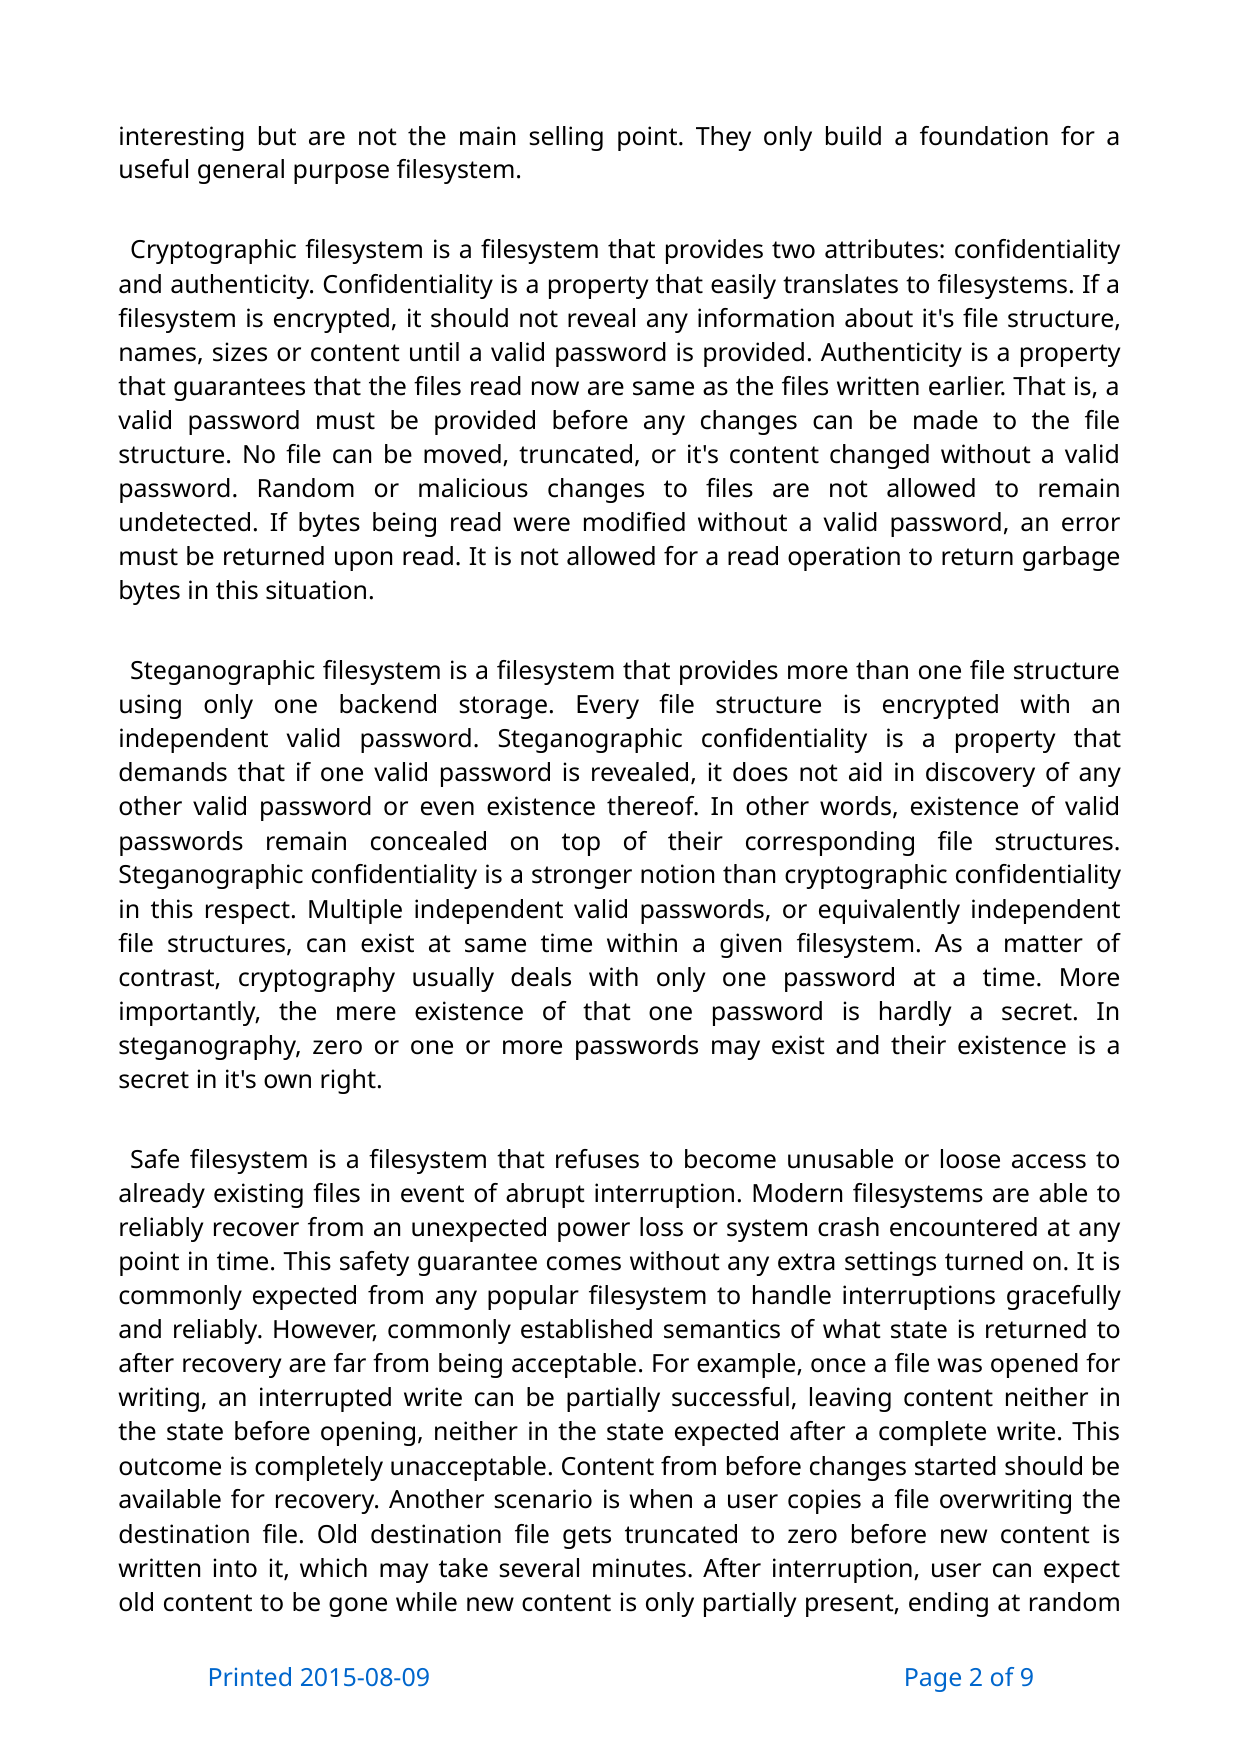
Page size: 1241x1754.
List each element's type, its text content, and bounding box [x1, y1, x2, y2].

text Safe filesystem is a filesystem that refuses to become unusable or loose access to already existing files in event of abrupt interruption. Modern filesystems are able to reliably recover from an unexpected power loss or system crash encountered at any point in time. This safety guarantee comes without any extra settings turned on. It is commonly expected from any popular filesystem to handle interruptions gracefully and reliably. However, commonly established semantics of what state is returned to after recovery are far from being acceptable. For example, once a file was opened for writing, an interrupted write can be partially successful, leaving content neither in the state before opening, neither in the state expected after a complete write. This outcome is completely unacceptable. Content from before changes started should be available for recovery. Another scenario is when a user copies a file overwriting the destination file. Old destination file gets truncated to zero before new content is written into it, which may take several minutes. After interruption, user can expect old content to be gone while new content is only partially present, ending at random [118, 1142, 1122, 1618]
text interesting but are not the main selling point. They only build a foundation for a useful general purpose filesystem. [118, 118, 1122, 186]
text Steganographic filesystem is a filesystem that provides more than one file structure using only one backend storage. Every file structure is encrypted with an independent valid password. Steganographic confidentiality is a property that demands that if one valid password is revealed, it does not aid in discovery of any other valid password or even existence thereof. In other words, existence of valid passwords remain concealed on top of their corresponding file structures. Steganographic confidentiality is a stronger notion than cryptographic confidentiality in this respect. Multiple independent valid passwords, or equivalently independent file structures, can exist at same time within a given filesystem. As a matter of contrast, cryptography usually deals with only one password at a time. More importantly, the mere existence of that one password is hardly a secret. In steganography, zero or one or more passwords may exist and their existence is a secret in it's own right. [118, 653, 1122, 1096]
text Cryptographic filesystem is a filesystem that provides two attributes: confidentiality and authenticity. Confidentiality is a property that easily translates to filesystems. If a filesystem is encrypted, it should not reveal any information about it's file structure, names, sizes or content until a valid password is provided. Authenticity is a property that guarantees that the files read now are same as the files written earlier. That is, a valid password must be provided before any changes can be made to the file structure. No file can be moved, truncated, or it's content changed without a valid password. Random or malicious changes to files are not allowed to remain undetected. If bytes being read were modified without a valid password, an error must be returned upon read. It is not allowed for a read operation to return garbage bytes in this situation. [118, 232, 1122, 607]
